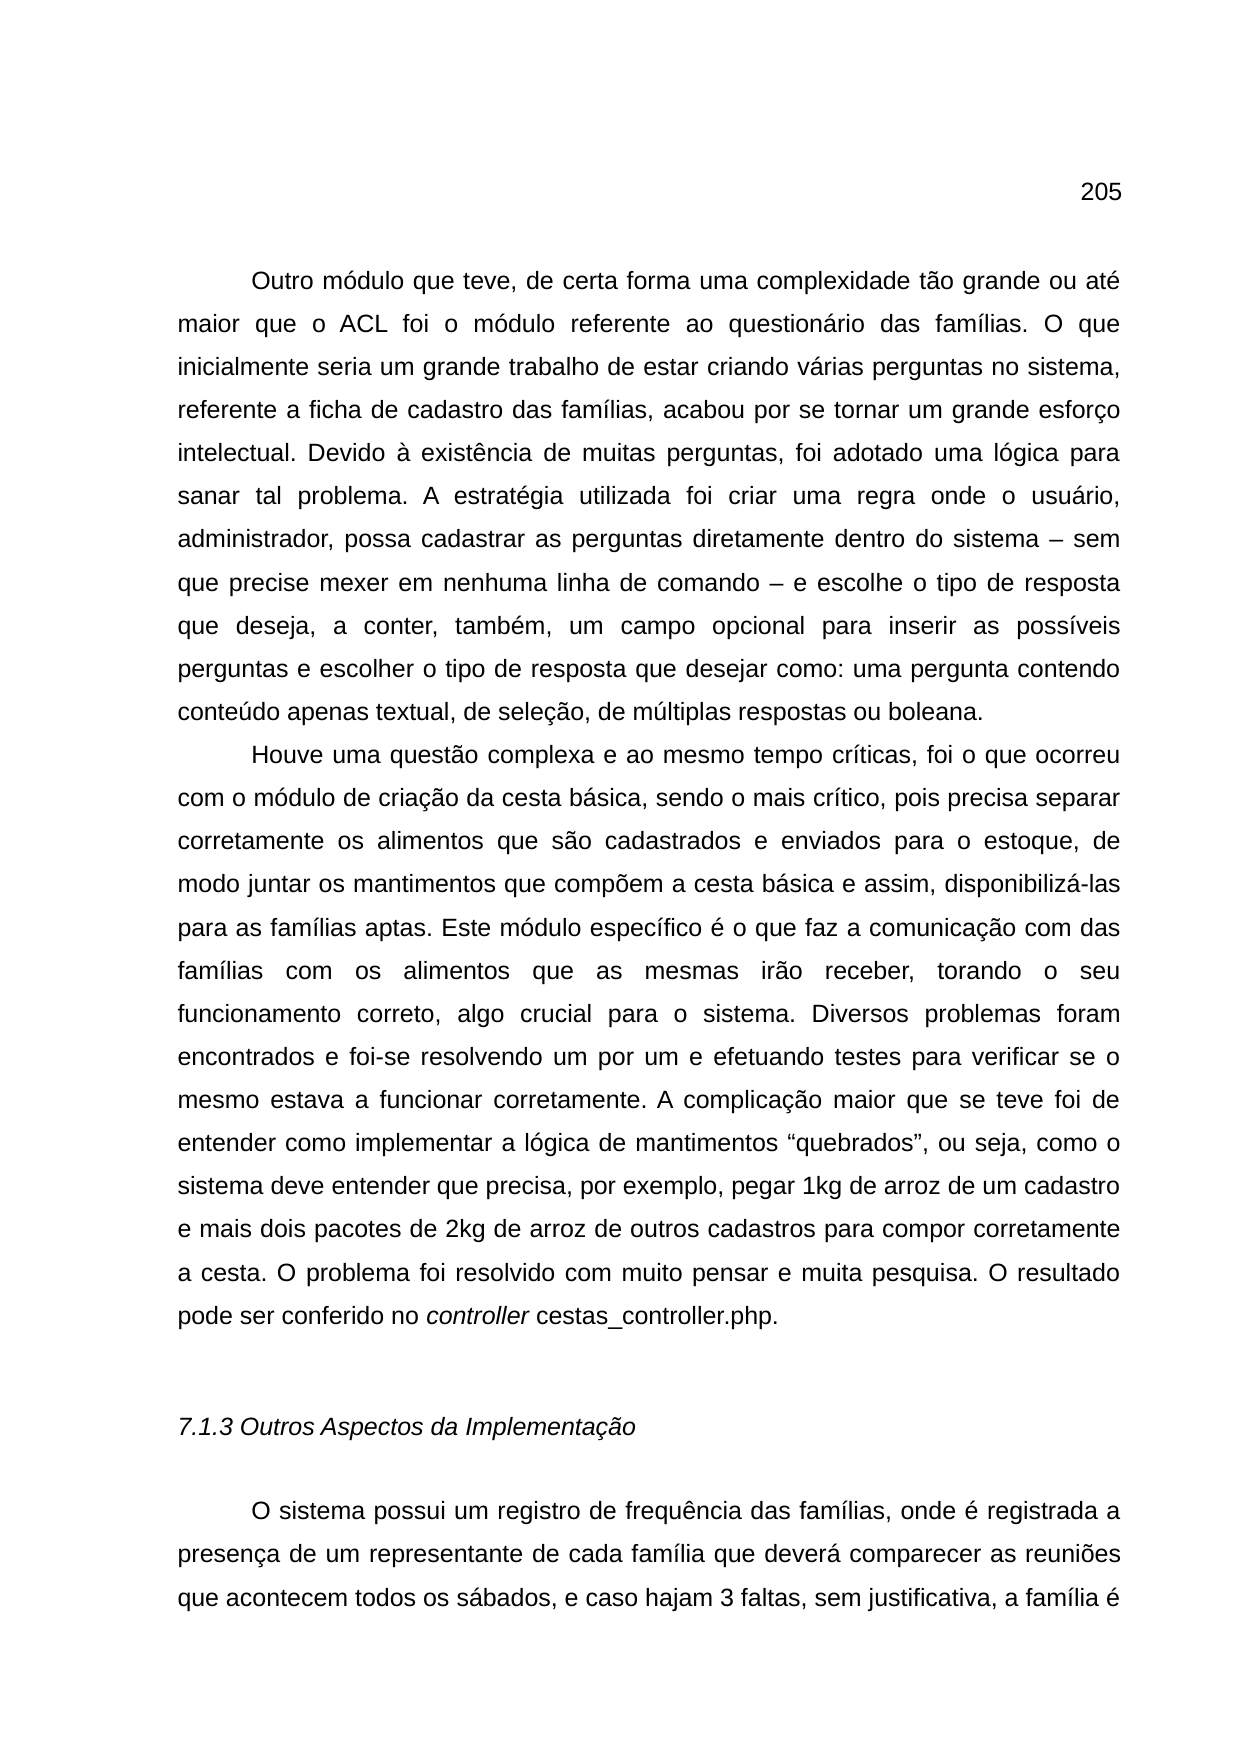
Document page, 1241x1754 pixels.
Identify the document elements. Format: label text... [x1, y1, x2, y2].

text Outro módulo que teve, de certa forma uma complexidade tão grande ou até maior que o ACL foi o módulo referente ao questionário das famílias. O que inicialmente seria um grande trabalho de estar criando várias perguntas no sistema, referente a ficha de cadastro das famílias, acabou por se tornar um grande esforço intelectual. Devido à existência de muitas perguntas, foi adotado uma lógica para sanar tal problema. A estratégia utilizada foi criar uma regra onde o usuário, administrador, possa cadastrar as perguntas diretamente dentro do sistema – sem que precise mexer em nenhuma linha de comando – e escolhe o tipo de resposta que deseja, a conter, também, um campo opcional para inserir as possíveis perguntas e escolher o tipo de resposta que desejar como: uma pergunta contendo conteúdo apenas textual, de seleção, de múltiplas respostas ou boleana. [177, 266, 1122, 726]
subtitle 7.1.3 Outros Aspectos da Implementação [177, 1412, 1122, 1441]
text Houve uma questão complexa e ao mesmo tempo críticas, foi o que ocorreu com o módulo de criação da cesta básica, sendo o mais crítico, pois precisa separar corretamente os alimentos que são cadastrados e enviados para o estoque, de modo juntar os mantimentos que compõem a cesta básica e assim, disponibilizá-las para as famílias aptas. Este módulo específico é o que faz a comunicação com das famílias com os alimentos que as mesmas irão receber, torando o seu funcionamento correto, algo crucial para o sistema. Diversos problemas foram encontrados e foi-se resolvendo um por um e efetuando testes para verificar se o mesmo estava a funcionar corretamente. A complicação maior que se teve foi de entender como implementar a lógica de mantimentos “quebrados”, ou seja, como o sistema deve entender que precisa, por exemplo, pegar 1kg de arroz de um cadastro e mais dois pacotes de 2kg de arroz de outros cadastros para compor corretamente a cesta. O problema foi resolvido com muito pensar e muita pesquisa. O resultado pode ser conferido no controller cestas_controller.php. [177, 740, 1122, 1329]
text O sistema possui um registro de frequência das famílias, onde é registrada a presença de um representante de cada família que deverá comparecer as reuniões que acontecem todos os sábados, e caso hajam 3 faltas, sem justificativa, a família é [177, 1496, 1122, 1611]
